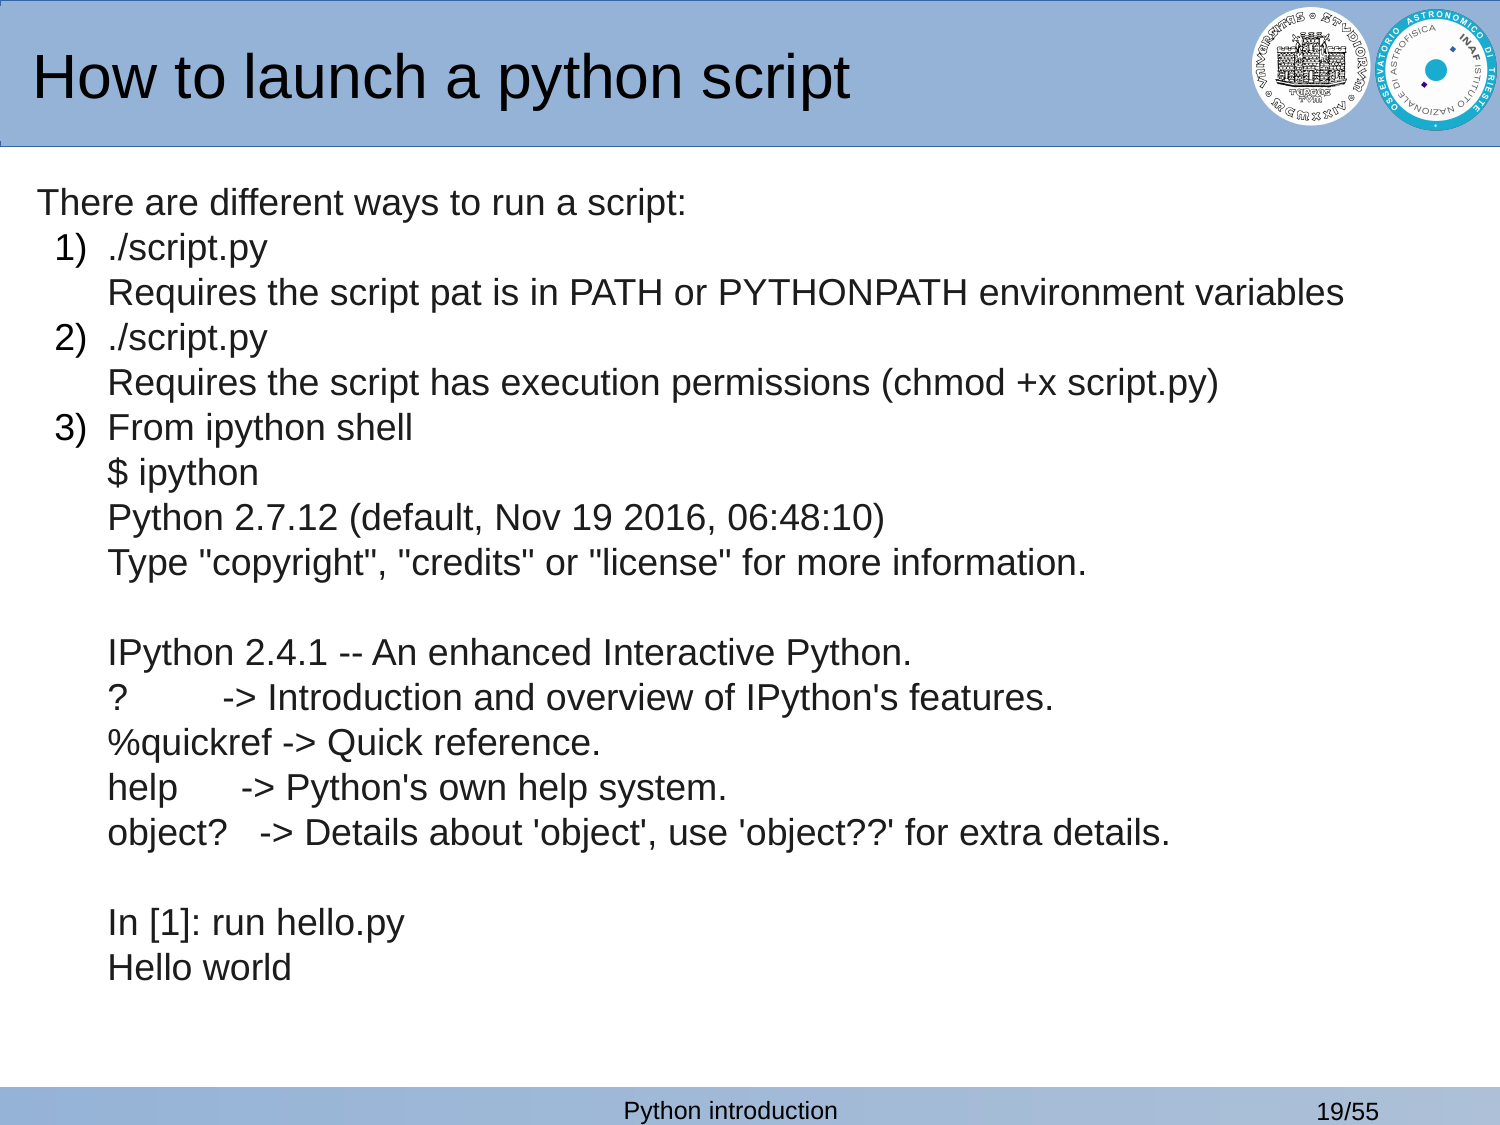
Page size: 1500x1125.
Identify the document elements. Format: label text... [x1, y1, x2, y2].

list There are different ways to run a script: ./script.py Requires the script pat is in PATH or PYTHONPATH environment variables ./script.py Requires the script has execution permissions (chmod +x script.py) From ipython shell $ ipython Python 2.7.12 (default, Nov 19 2016, 06:48:10) Type "copyright", "credits" or "license" for more information. IPython 2.4.1 -- An enhanced Interactive Python. ? -> Introduction and overview of IPython's features. %quickref -> Quick reference. help -> Python's own help system. object? -> Details about 'object', use 'object??' for extra details. In [1]: run hello.py Hello world [21, 170, 1455, 1043]
picture [1252, 0, 1500, 156]
text_box How to launch a python script [0, 5, 1243, 141]
